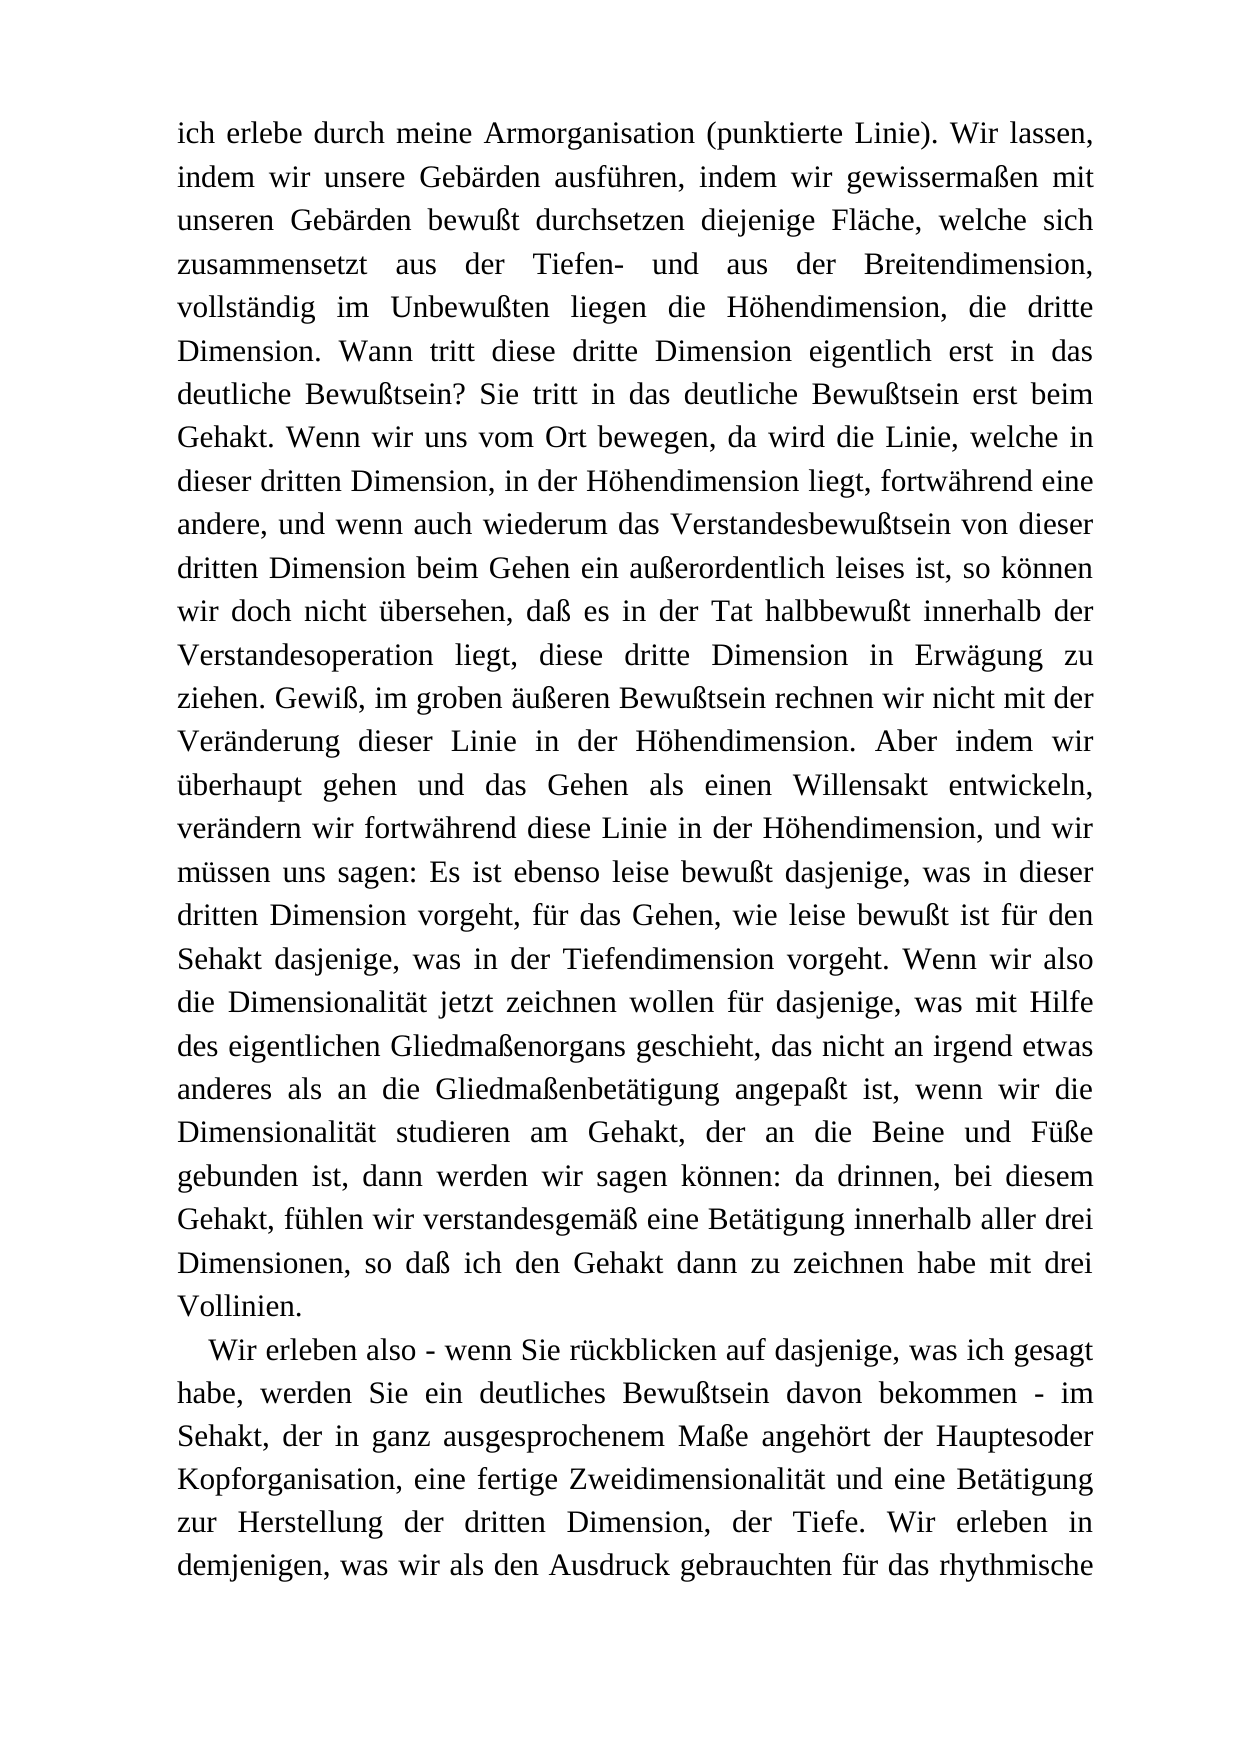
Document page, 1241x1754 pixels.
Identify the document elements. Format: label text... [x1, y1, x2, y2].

text Wir erleben also - wenn Sie rückblicken auf dasjenige, was ich gesagt habe, werden Sie ein deutliches Bewußtsein davon bekommen - im Sehakt, der in ganz ausgesprochenem Maße angehört der Hauptesoder Kopforganisation, eine fertige Zweidimensionalität und eine Betätigung zur Herstellung der dritten Dimension, der Tiefe. Wir erleben in demjenigen, was wir als den Ausdruck gebrauchten für das rhythmische [177, 1331, 1094, 1582]
text ich erlebe durch meine Armorganisation (punktierte Linie). Wir lassen, indem wir unsere Gebärden ausführen, indem wir gewissermaßen mit unseren Gebärden bewußt durchsetzen diejenige Fläche, welche sich zusammensetzt aus der Tiefen- und aus der Breitendimension, vollständig im Unbewußten liegen die Höhendimension, die dritte Dimension. Wann tritt diese dritte Dimension eigentlich erst in das deutliche Bewußtsein? Sie tritt in das deutliche Bewußtsein erst beim Gehakt. Wenn wir uns vom Ort bewegen, da wird die Linie, welche in dieser dritten Dimension, in der Höhendimension liegt, fortwährend eine andere, und wenn auch wiederum das Verstandesbewußtsein von dieser dritten Dimension beim Gehen ein außerordentlich leises ist, so können wir doch nicht übersehen, daß es in der Tat halbbewußt innerhalb der Verstandesoperation liegt, diese dritte Dimension in Erwägung zu ziehen. Gewiß, im groben äußeren Bewußtsein rechnen wir nicht mit der Veränderung dieser Linie in der Höhendimension. Aber indem wir überhaupt gehen und das Gehen als einen Willensakt entwickeln, verändern wir fortwährend diese Linie in der Höhendimension, und wir müssen uns sagen: Es ist ebenso leise bewußt dasjenige, was in dieser dritten Dimension vorgeht, für das Gehen, wie leise bewußt ist für den Sehakt dasjenige, was in der Tiefendimension vorgeht. Wenn wir also die Dimensionalität jetzt zeichnen wollen für dasjenige, was mit Hilfe des eigentlichen Gliedmaßenorgans geschieht, das nicht an irgend etwas anderes als an die Gliedmaßenbetätigung angepaßt ist, wenn wir die Dimensionalität studieren am Gehakt, der an die Beine und Füße gebunden ist, dann werden wir sagen können: da drinnen, bei diesem Gehakt, fühlen wir verstandesgemäß eine Betätigung innerhalb aller drei Dimensionen, so daß ich den Gehakt dann zu zeichnen habe mit drei Vollinien. [177, 114, 1094, 1323]
